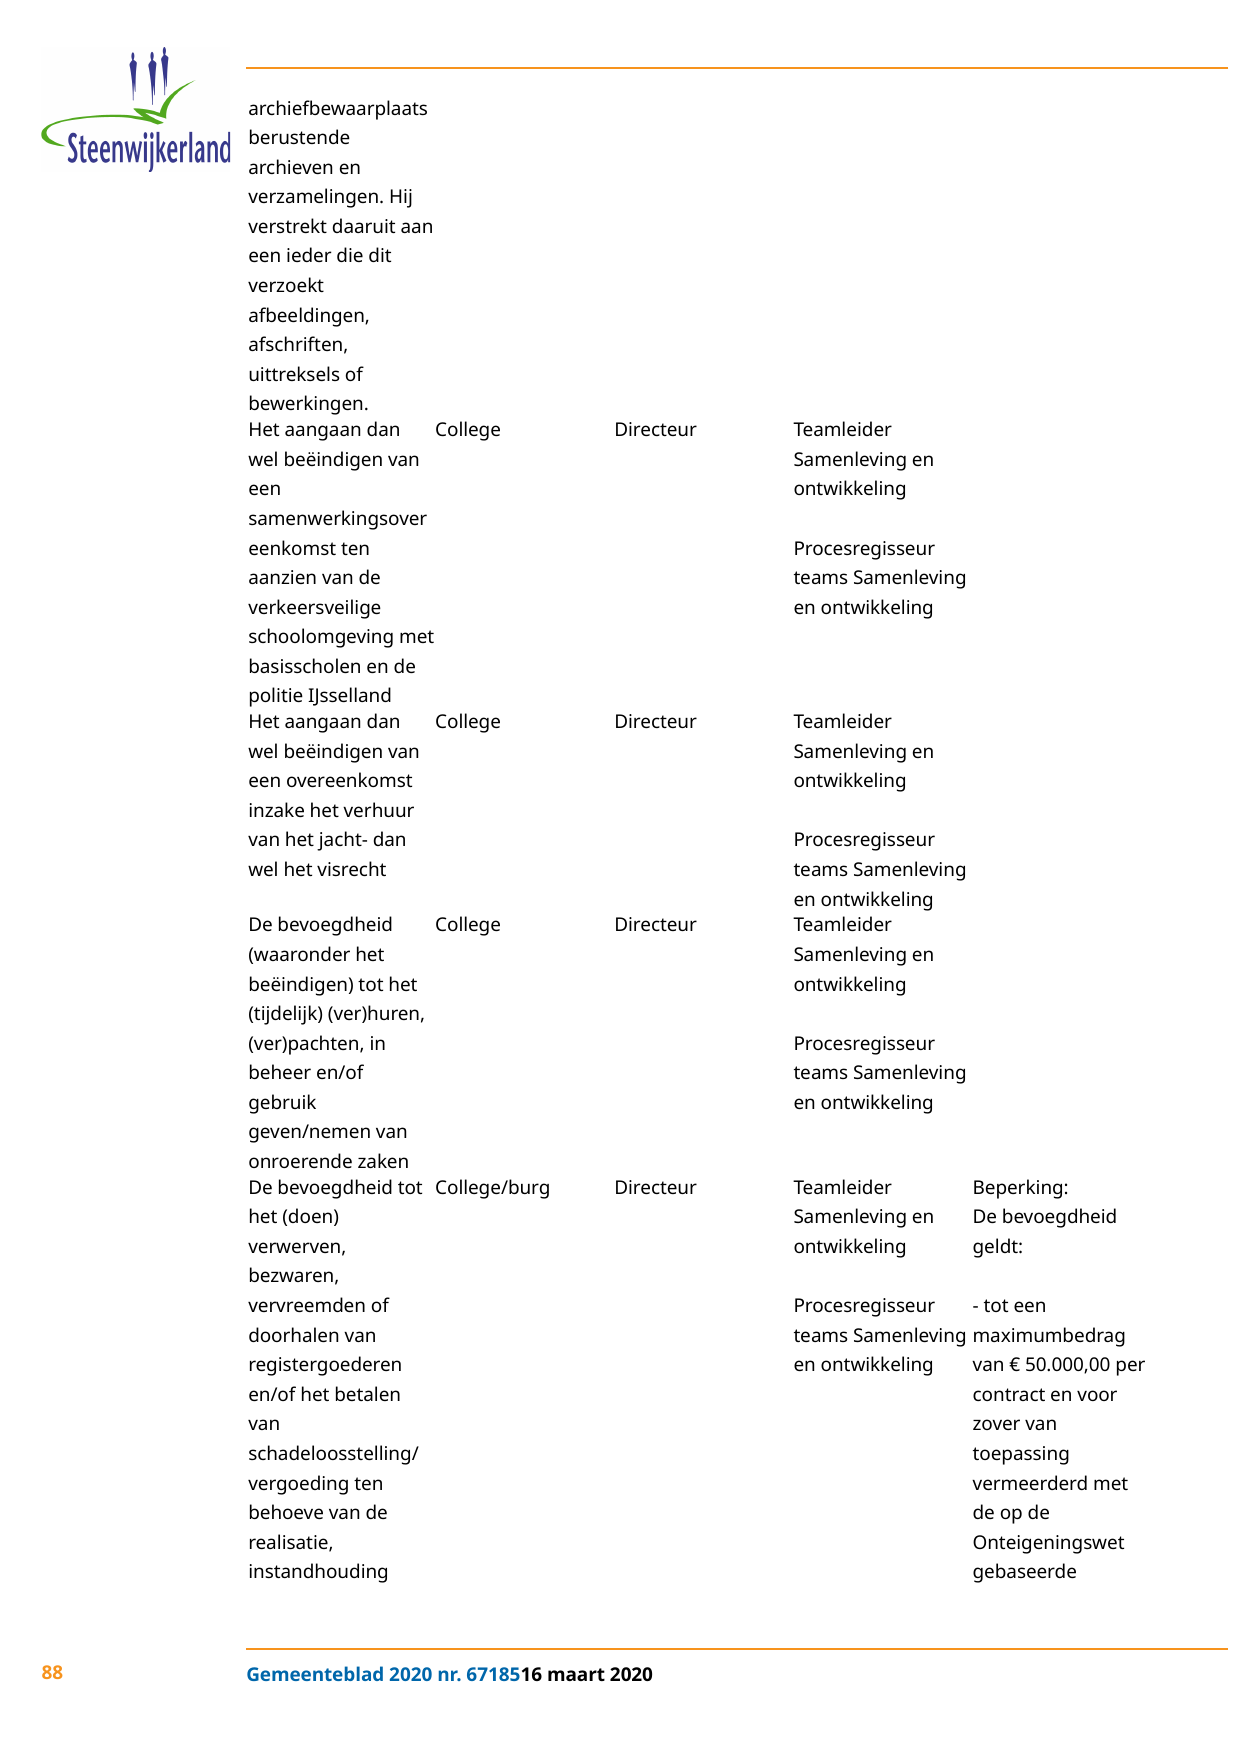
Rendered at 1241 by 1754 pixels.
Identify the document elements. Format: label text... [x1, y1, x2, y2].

table_cell Directeur [614, 1174, 793, 1584]
table_cell Directeur [614, 912, 793, 1174]
table_cell De bevoegdheid tot het (doen) verwerven, bezwaren, vervreemden of doorhalen van registergoederen en/of het betalen van schadeloosstelling/ vergoeding ten behoeve van de realisatie, instandhouding [248, 1174, 435, 1584]
table_cell College [435, 416, 614, 708]
picture [41, 47, 231, 172]
table_cell Het aangaan dan wel beëindigen van een samenwerkingsovereenkomst ten aanzien van de verkeersveilige schoolomgeving met basisscholen en de politie IJsselland [248, 416, 435, 708]
table_cell [973, 912, 1152, 1174]
table_cell Het aangaan dan wel beëindigen van een overeenkomst inzake het verhuur van het jacht- dan wel het visrecht [248, 708, 435, 912]
table_cell Beperking: De bevoegdheid geldt: - tot een maximumbedrag van € 50.000,00 per contract en voor zover van toepassing vermeerderd met de op de Onteigeningswet gebaseerde [973, 1174, 1152, 1584]
table_cell Teamleider Samenleving en ontwikkeling Procesregisseur teams Samenleving en ontwikkeling [793, 708, 972, 912]
table_cell [973, 416, 1152, 708]
table_cell Teamleider Samenleving en ontwikkeling Procesregisseur teams Samenleving en ontwikkeling [793, 416, 972, 708]
table_cell College [435, 708, 614, 912]
table_cell Directeur [614, 708, 793, 912]
table_cell [435, 95, 614, 416]
table_cell Teamleider Samenleving en ontwikkeling Procesregisseur teams Samenleving en ontwikkeling [793, 912, 972, 1174]
table_cell College [435, 912, 614, 1174]
table_cell Teamleider Samenleving en ontwikkeling Procesregisseur teams Samenleving en ontwikkeling [793, 1174, 972, 1584]
table_cell College/burg [435, 1174, 614, 1584]
table_cell [973, 708, 1152, 912]
table_cell archiefbewaarplaats berustende archieven en verzamelingen. Hij verstrekt daaruit aan een ieder die dit verzoekt afbeeldingen, afschriften, uittreksels of bewerkingen. [248, 95, 435, 416]
table_cell De bevoegdheid (waaronder het beëindigen) tot het (tijdelijk) (ver)huren, (ver)pachten, in beheer en/of gebruik geven/nemen van onroerende zaken [248, 912, 435, 1174]
table_cell [793, 95, 972, 416]
table_cell Directeur [614, 416, 793, 708]
table_cell [614, 95, 793, 416]
table_cell [973, 95, 1152, 416]
